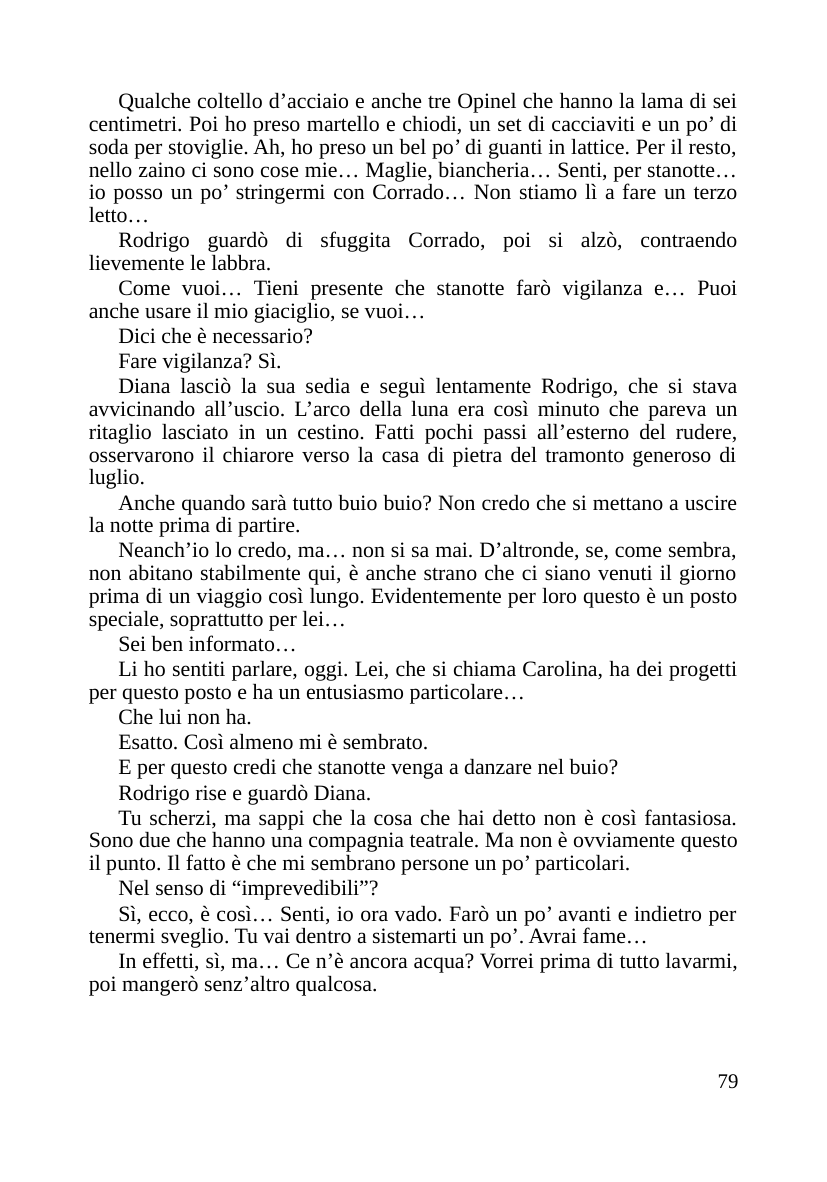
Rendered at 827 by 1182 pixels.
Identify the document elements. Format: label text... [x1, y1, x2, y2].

text Che lui non ha. [88, 704, 738, 729]
text Tu scherzi, ma sappi che la cosa che hai detto non è così fantasiosa. Sono due che hanno una compagnia teatrale. Ma non è ovviamente questo il punto. Il fatto è che mi sembrano persone un po’ particolari. [88, 805, 738, 875]
text Diana lasciò la sua sedia e seguì lentamente Rodrigo, che si stava avvicinando all’uscio. L’arco della luna era così minuto che pareva un ritaglio lasciato in un cestino. Fatti pochi passi all’esterno del rudere, osservarono il chiarore verso la casa di pietra del tramonto generoso di luglio. [88, 373, 738, 489]
text Li ho sentiti parlare, oggi. Lei, che si chiama Carolina, ha dei progetti per questo posto e ha un entusiasmo particolare… [88, 656, 738, 704]
text Rodrigo rise e guardò Diana. [88, 779, 738, 805]
text E per questo credi che stanotte venga a danzare nel buio? [88, 754, 738, 779]
text Nel senso di “imprevedibili”? [88, 875, 738, 901]
text Fare vigilanza? Sì. [88, 348, 738, 373]
text Sì, ecco, è così… Senti, io ora vado. Farò un po’ avanti e indietro per tenermi sveglio. Tu vai dentro a sistemarti un po’. Avrai fame… [88, 901, 738, 948]
text Sei ben informato… [88, 631, 738, 656]
text Anche quando sarà tutto buio buio? Non credo che si mettano a uscire la notte prima di partire. [88, 489, 738, 537]
text Neanch’io lo credo, ma… non si sa mai. D’altronde, se, come sembra, non abitano stabilmente qui, è anche strano che ci siano venuti il giorno prima di un viaggio così lungo. Evidentemente per loro questo è un posto speciale, soprattutto per lei… [88, 537, 738, 631]
text Rodrigo guardò di sfuggita Corrado, poi si alzò, contraendo lievemente le labbra. [88, 227, 738, 275]
text Qualche coltello d’acciaio e anche tre Opinel che hanno la lama di sei centimetri. Poi ho preso martello e chiodi, un set di cacciaviti e un po’ di soda per stoviglie. Ah, ho preso un bel po’ di guanti in lattice. Per il resto, nello zaino ci sono cose mie… Maglie, biancheria… Senti, per stanotte… io posso un po’ stringermi con Corrado… Non stiamo lì a fare un terzo letto… [88, 88, 738, 227]
text Come vuoi… Tieni presente che stanotte farò vigilanza e… Puoi anche usare il mio giaciglio, se vuoi… [88, 275, 738, 323]
text Dici che è necessario? [88, 323, 738, 348]
text In effetti, sì, ma… Ce n’è ancora acqua? Vorrei prima di tutto lavarmi, poi mangerò senz’altro qualcosa. [88, 948, 738, 996]
text Esatto. Così almeno mi è sembrato. [88, 729, 738, 754]
